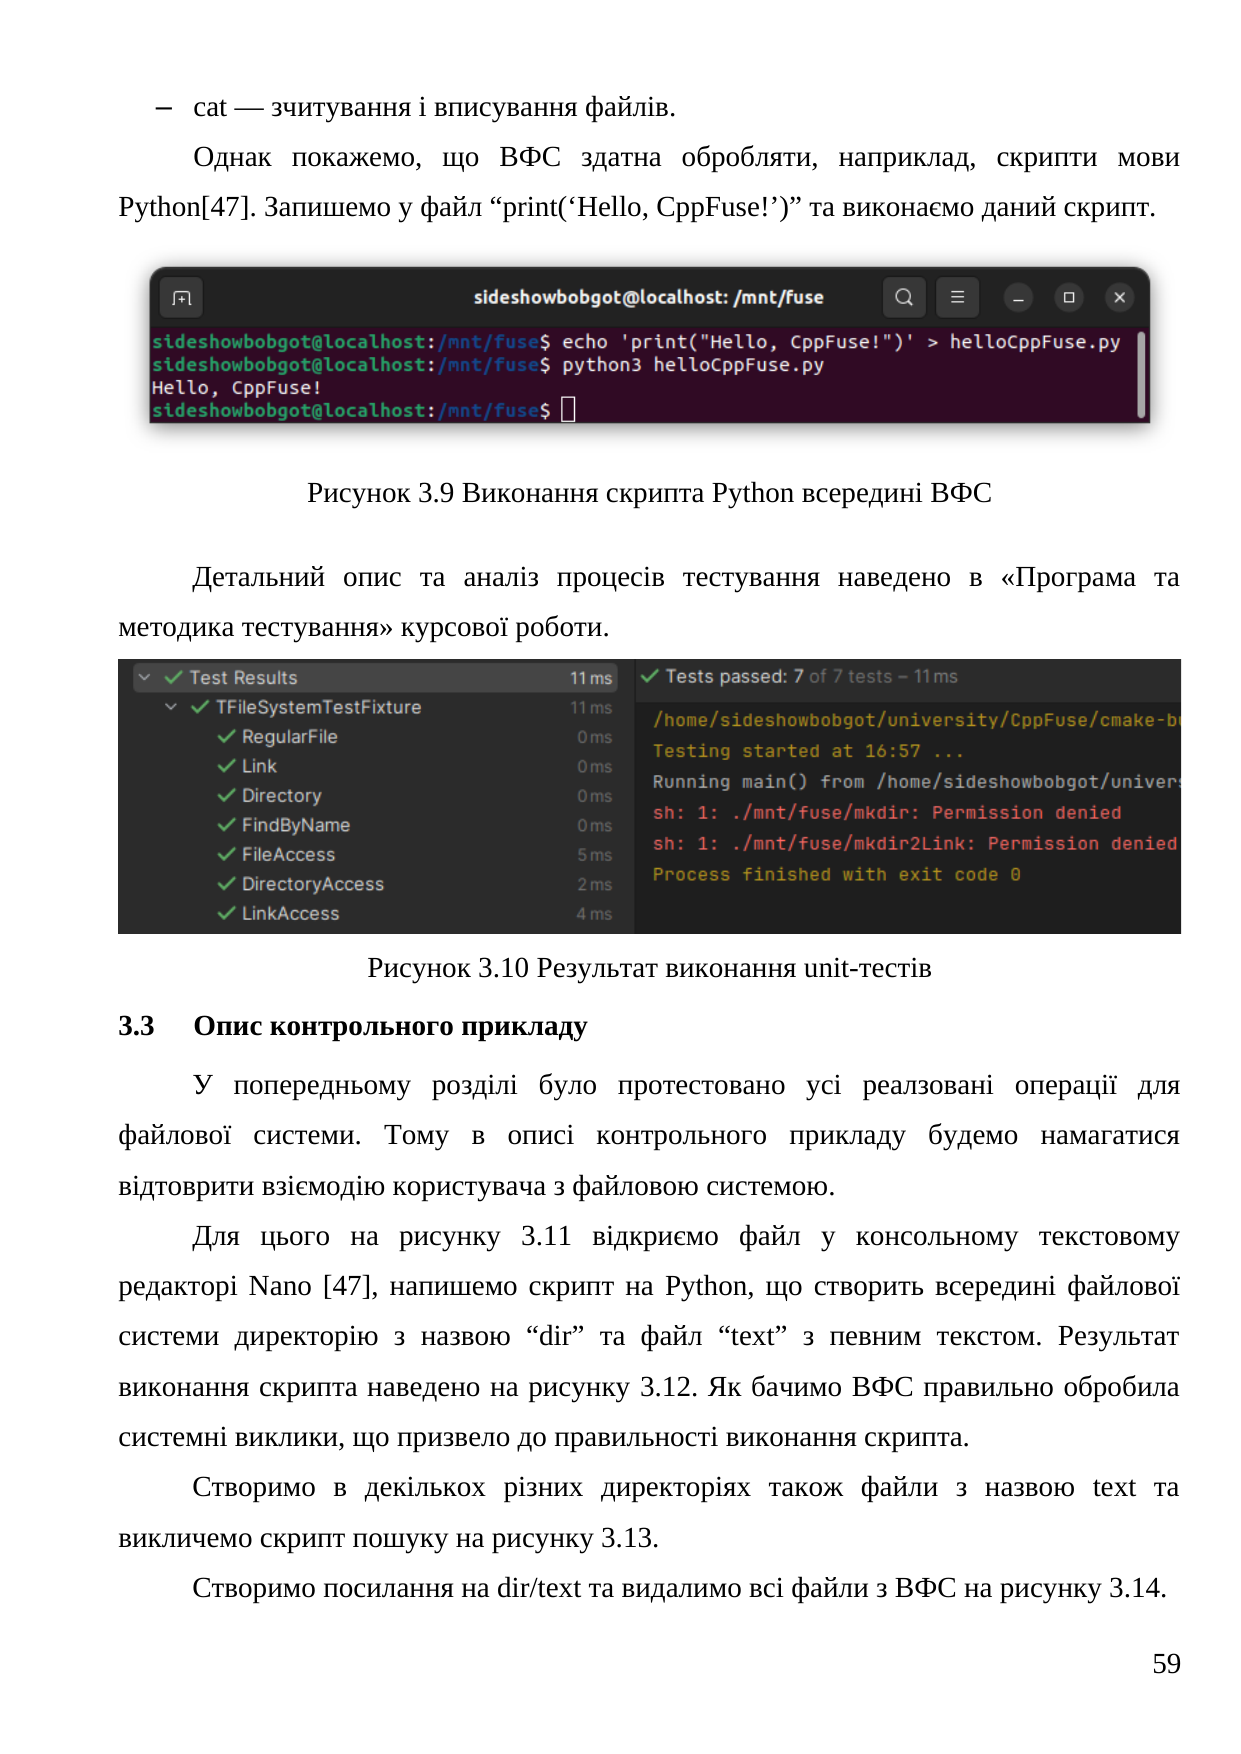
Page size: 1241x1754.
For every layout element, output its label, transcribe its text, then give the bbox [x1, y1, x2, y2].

picture [118, 659, 1182, 934]
text Детальний опис та аналіз процесів тестування наведено в «Програма та методика тестування» курсової роботи. [118, 559, 1181, 643]
text Однак покажемо, що ВФС здатна обробляти, наприклад, скрипти мови Python[47]. Запишемо у файл “print(‘Hello, CppFuse!’)” та виконаємо даний скрипт. [118, 139, 1181, 223]
picture [118, 239, 1182, 459]
list cat — зчитування і вписування файлів. [156, 89, 1181, 122]
text У попередньому розділі було протестовано усі реалзовані операції для файлової системи. Тому в описі контрольного прикладу будемо намагатися відтоврити взіємодію користувача з файловою системою. [118, 1067, 1181, 1201]
list Виконання скрипта Python всередині ВФС [118, 459, 1181, 509]
text Створимо посилання на dir/text та видалимо всі файли з ВФС на рисунку 3.14. [118, 1570, 1181, 1604]
text Створимо в декількох різних директоріях також файли з назвою text та викличемо скрипт пошуку на рисунку 3.13. [118, 1469, 1181, 1553]
text Для цього на рисунку 3.11 відкриємо файл у консольному текстовому редакторі Nano [47], напишемо скрипт на Python, що створить всередині файлової системи директорію з назвою “dir” та файл “text” з певним текстом. Результат виконання скрипта наведено на рисунку 3.12. Як бачимо ВФС правильно обробила системні виклики, що призвело до правильності виконання скрипта. [118, 1218, 1181, 1453]
list Результат виконання unit-тестів [118, 934, 1181, 983]
subtitle Опис контрольного прикладу [118, 1008, 1181, 1042]
